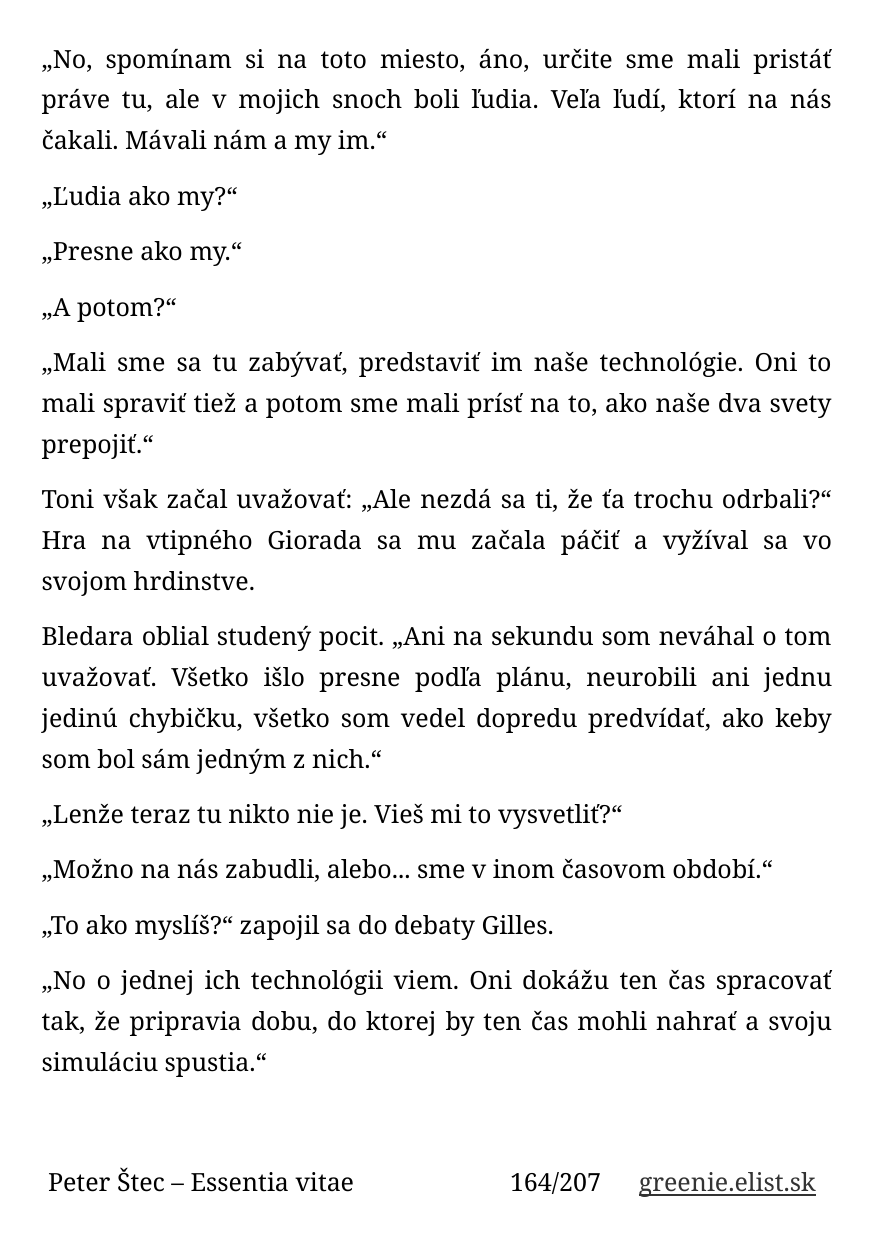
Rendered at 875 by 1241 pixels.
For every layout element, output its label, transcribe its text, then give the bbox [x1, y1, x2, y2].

text „Presne ako my.“ [41, 234, 833, 268]
text „To ako myslíš?“ zapojil sa do debaty Gilles. [41, 908, 833, 942]
text „Možno na nás zabudli, alebo... sme v inom časovom období.“ [41, 852, 833, 886]
text „Mali sme sa tu zabývať, predstaviť im naše technológie. Oni to mali spraviť tiež a potom sme mali prísť na to, ako naše dva svety prepojiť.“ [41, 345, 833, 460]
text Bledara oblial studený pocit. „Ani na sekundu som neváhal o tom uvažovať. Všetko išlo presne podľa plánu, neurobili ani jednu jedinú chybičku, všetko som vedel dopredu predvídať, ako keby som bol sám jedným z nich.“ [41, 619, 833, 775]
text Toni však začal uvažovať: „Ale nezdá sa ti, že ťa trochu odrbali?“ Hra na vtipného Giorada sa mu začala páčiť a vyžíval sa vo svojom hrdinstve. [41, 482, 833, 597]
text „No, spomínam si na toto miesto, áno, určite sme mali pristáť práve tu, ale v mojich snoch boli ľudia. Veľa ľudí, ktorí na nás čakali. Mávali nám a my im.“ [41, 41, 833, 157]
text „Lenže teraz tu nikto nie je. Vieš mi to vysvetliť?“ [41, 797, 833, 831]
text „No o jednej ich technológii viem. Oni dokážu ten čas spracovať tak, že pripravia dobu, do ktorej by ten čas mohli nahrať a svoju simuláciu spustia.“ [41, 963, 833, 1079]
text „A potom?“ [41, 289, 833, 323]
text „Ľudia ako my?“ [41, 178, 833, 212]
